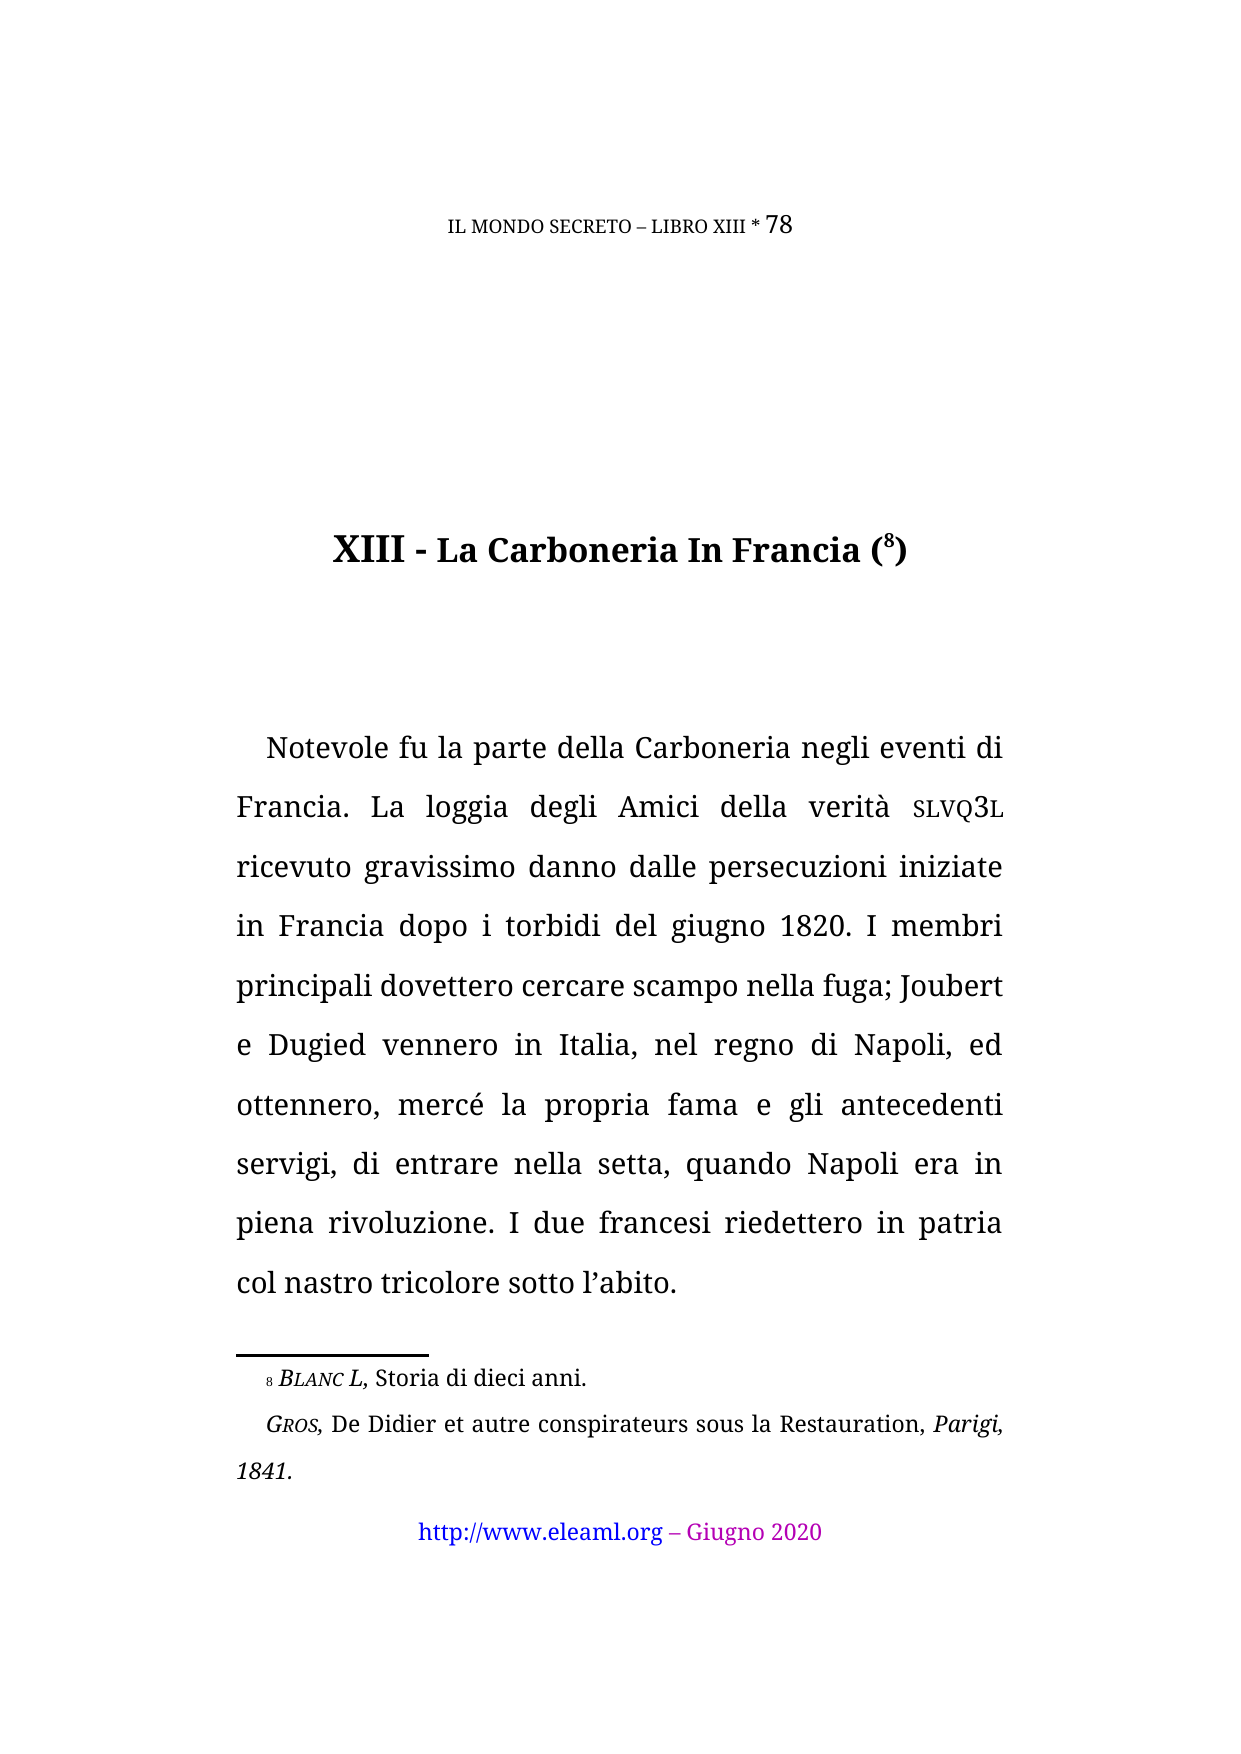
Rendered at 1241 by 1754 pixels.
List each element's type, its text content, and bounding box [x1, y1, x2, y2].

text Gros, De Didier et autre conspirateurs sous la Restauration, Parigi, 1841. [236, 1408, 1004, 1487]
text Notevole fu la parte della Carboneria negli eventi di Francia. La loggia degli Amici della verità slvq3l ricevuto gravissimo danno dalle persecuzioni iniziate in Francia dopo i torbidi del giugno 1820. I membri principali dovettero cercare scampo nella fuga; Joubert e Dugied vennero in Italia, nel regno di Napoli, ed ottennero, mercé la propria fama e gli antecedenti servigi, di entrare nella setta, quando Napoli era in piena rivoluzione. I due francesi riedettero in patria col nastro tricolore sotto l’abito. [236, 727, 1004, 1302]
text Blanc L, Storia di dieci anni. [236, 1362, 1004, 1393]
subtitle XIII - La Carboneria In Francia () [236, 523, 1004, 574]
